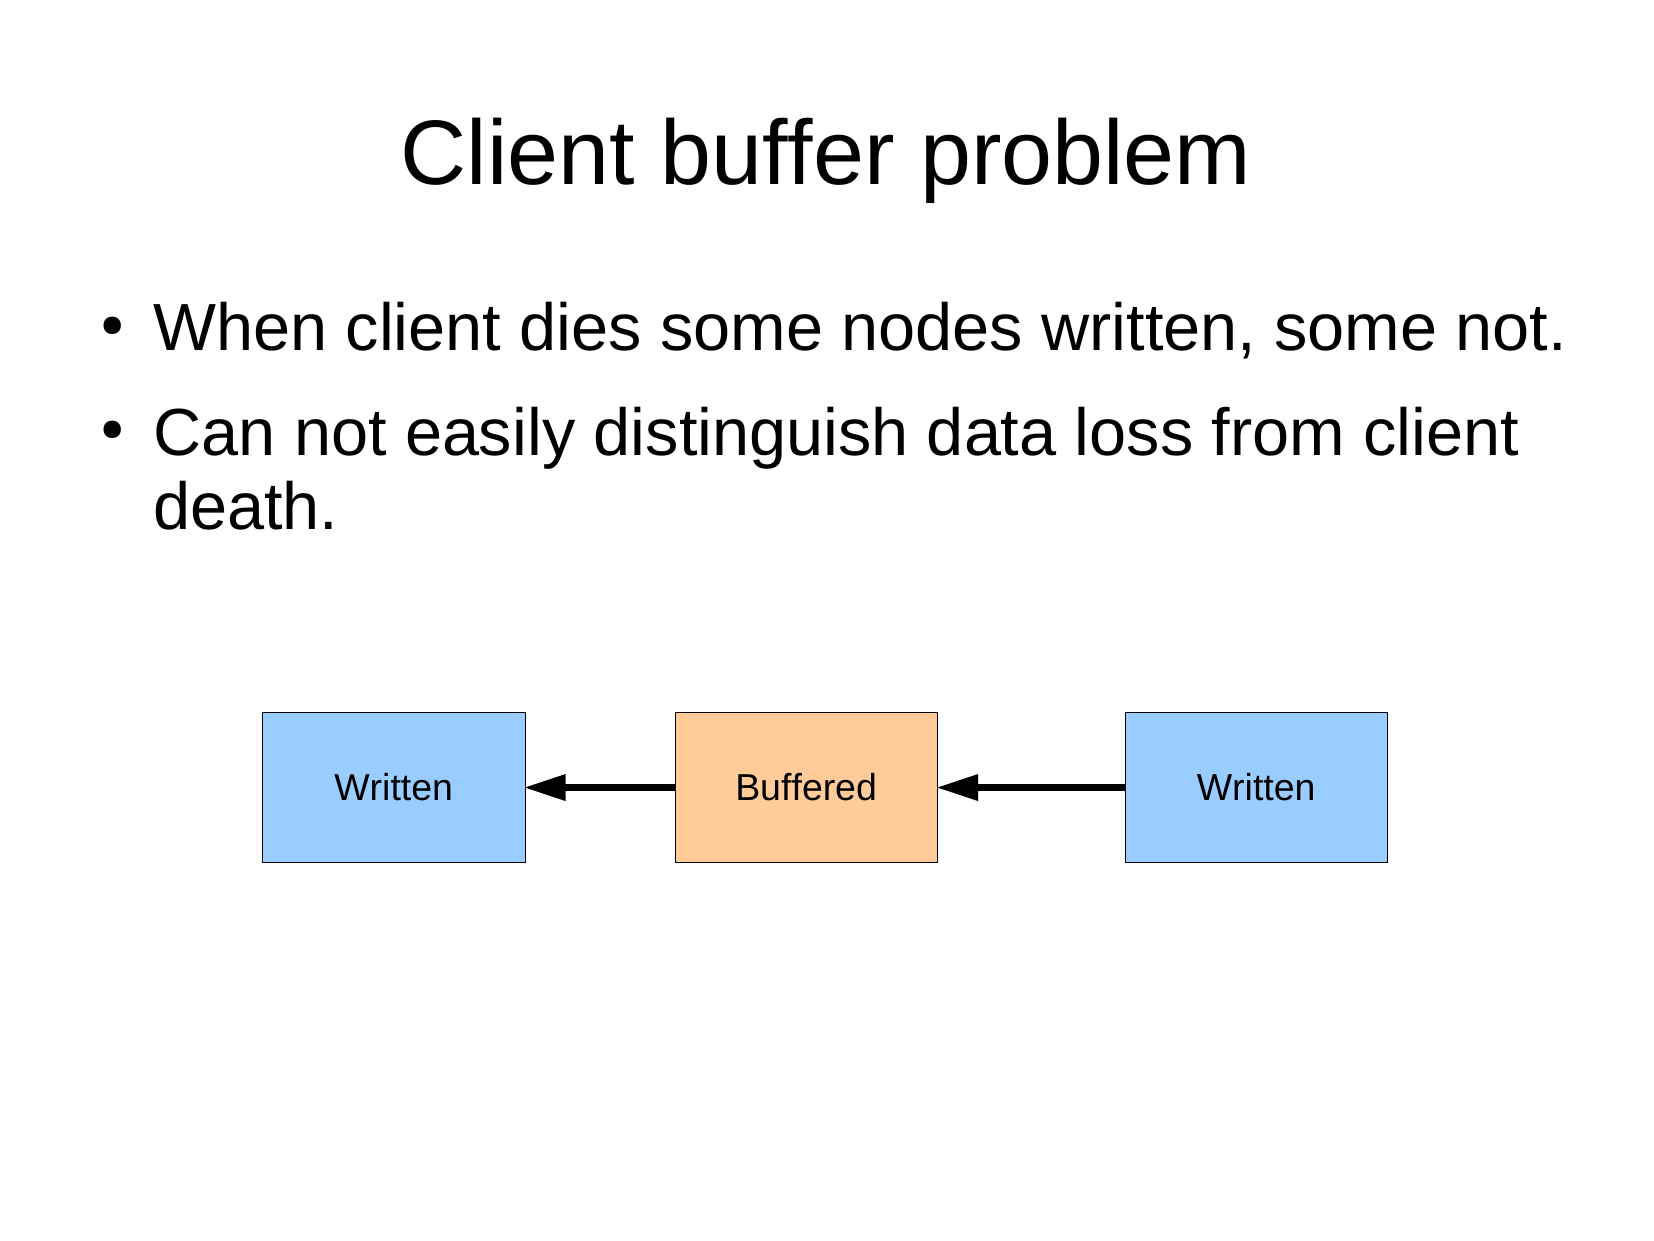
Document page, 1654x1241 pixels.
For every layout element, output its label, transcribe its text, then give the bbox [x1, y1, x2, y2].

text_box Written [1125, 712, 1388, 863]
text_box Buffered [675, 712, 938, 863]
list When client dies some nodes written, some not. Can not easily distinguish data loss from client death. [82, 290, 1571, 1109]
title Client buffer problem [82, 49, 1571, 257]
